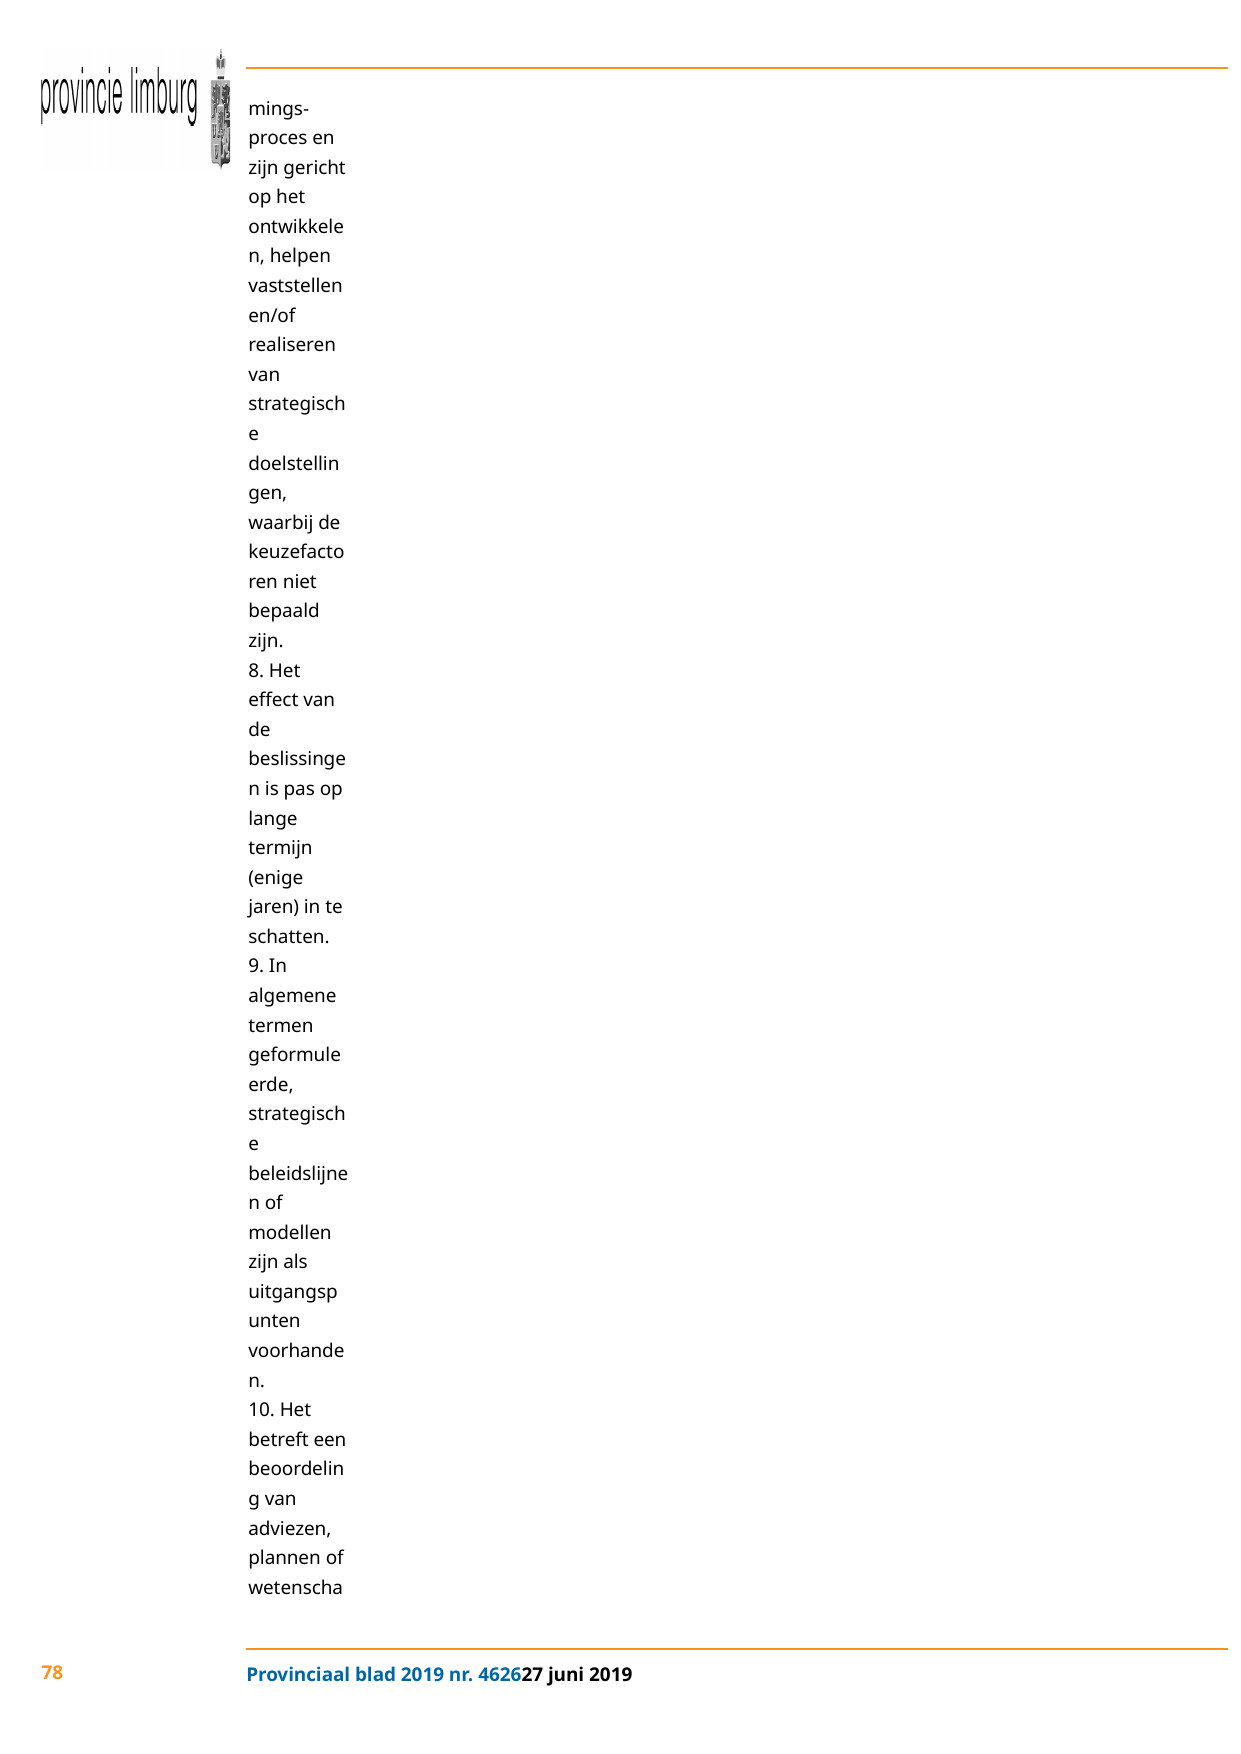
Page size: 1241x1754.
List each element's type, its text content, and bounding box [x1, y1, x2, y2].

table_cell [750, 95, 850, 1600]
picture [41, 47, 231, 172]
table_cell [650, 95, 750, 1600]
table_cell [449, 95, 549, 1600]
table_cell [850, 95, 951, 1600]
table_cell [951, 95, 1051, 1600]
table_cell [348, 95, 449, 1600]
table_cell [549, 95, 649, 1600]
table_cell mings-proces en zijn gericht op het ontwikkelen, helpen vaststellen en/of realiseren van strategische doelstellingen, waarbij de keuzefactoren niet bepaald zijn. 8. Het effect van de beslissingen is pas op lange termijn (enige jaren) in te schatten. 9. In algemene termen geformuleerde, strategische beleidslijnen of modellen zijn als uitgangspunten voorhanden. 10. Het betreft een beoordeling van adviezen, plannen of wetenscha [248, 95, 348, 1600]
